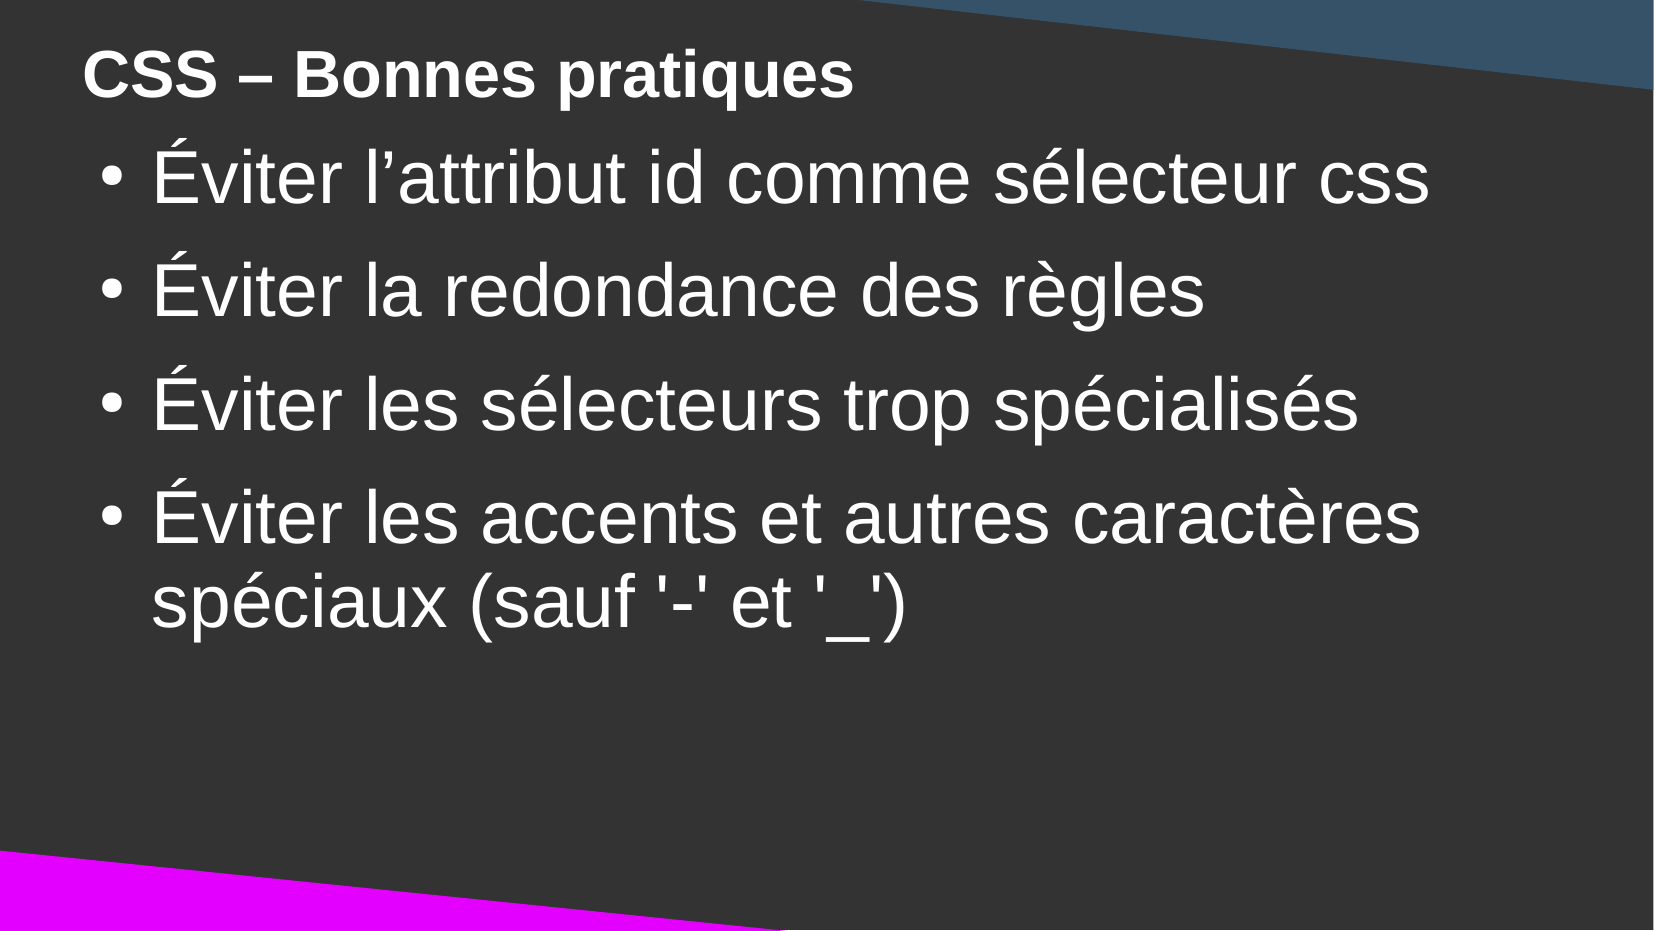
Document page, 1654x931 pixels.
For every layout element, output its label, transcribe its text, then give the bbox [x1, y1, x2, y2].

list Éviter l’attribut id comme sélecteur css Éviter la redondance des règles Éviter les sélecteurs trop spécialisés Éviter les accents et autres caractères spéciaux (sauf '-' et '_') [80, 135, 1605, 789]
text_box [0, 850, 788, 931]
text_box [858, 0, 1654, 90]
title CSS – Bonnes pratiques [82, 37, 1571, 114]
